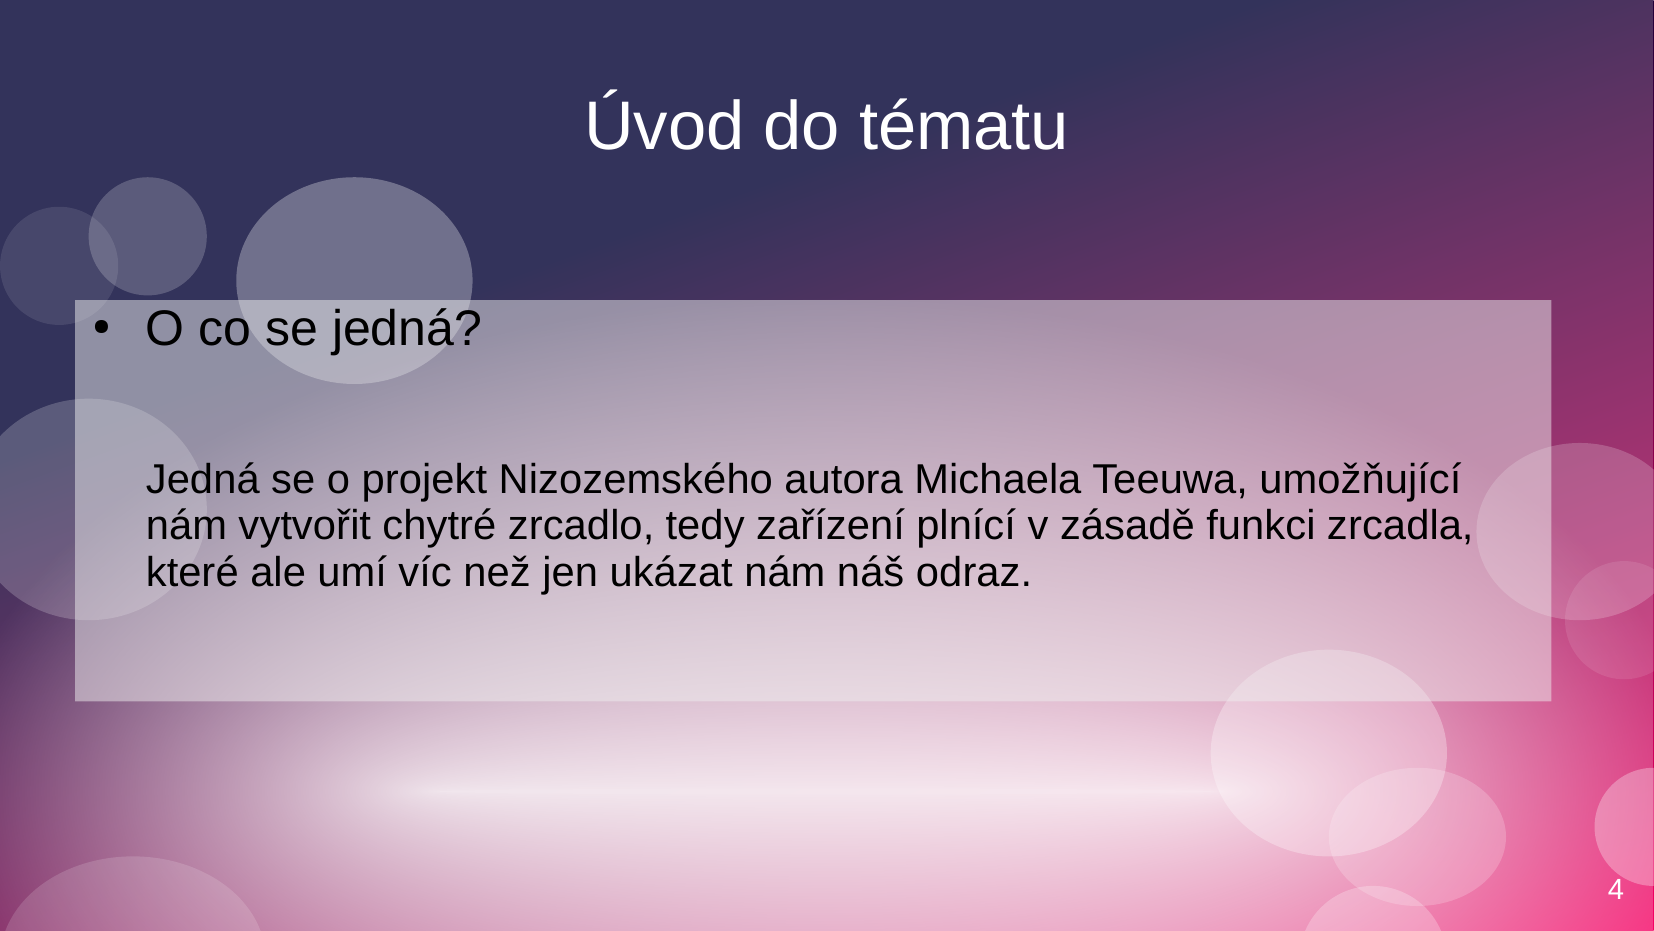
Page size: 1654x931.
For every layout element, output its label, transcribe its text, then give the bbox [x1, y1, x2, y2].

title Úvod do tématu [88, 44, 1565, 207]
list O co se jedná? Jedná se o projekt Nizozemského autora Michaela Teeuwa, umožňující nám vytvořit chytré zrcadlo, tedy zařízení plnící v zásadě funkci zrcadla, které ale umí víc než jen ukázat nám náš odraz. [75, 300, 1552, 702]
